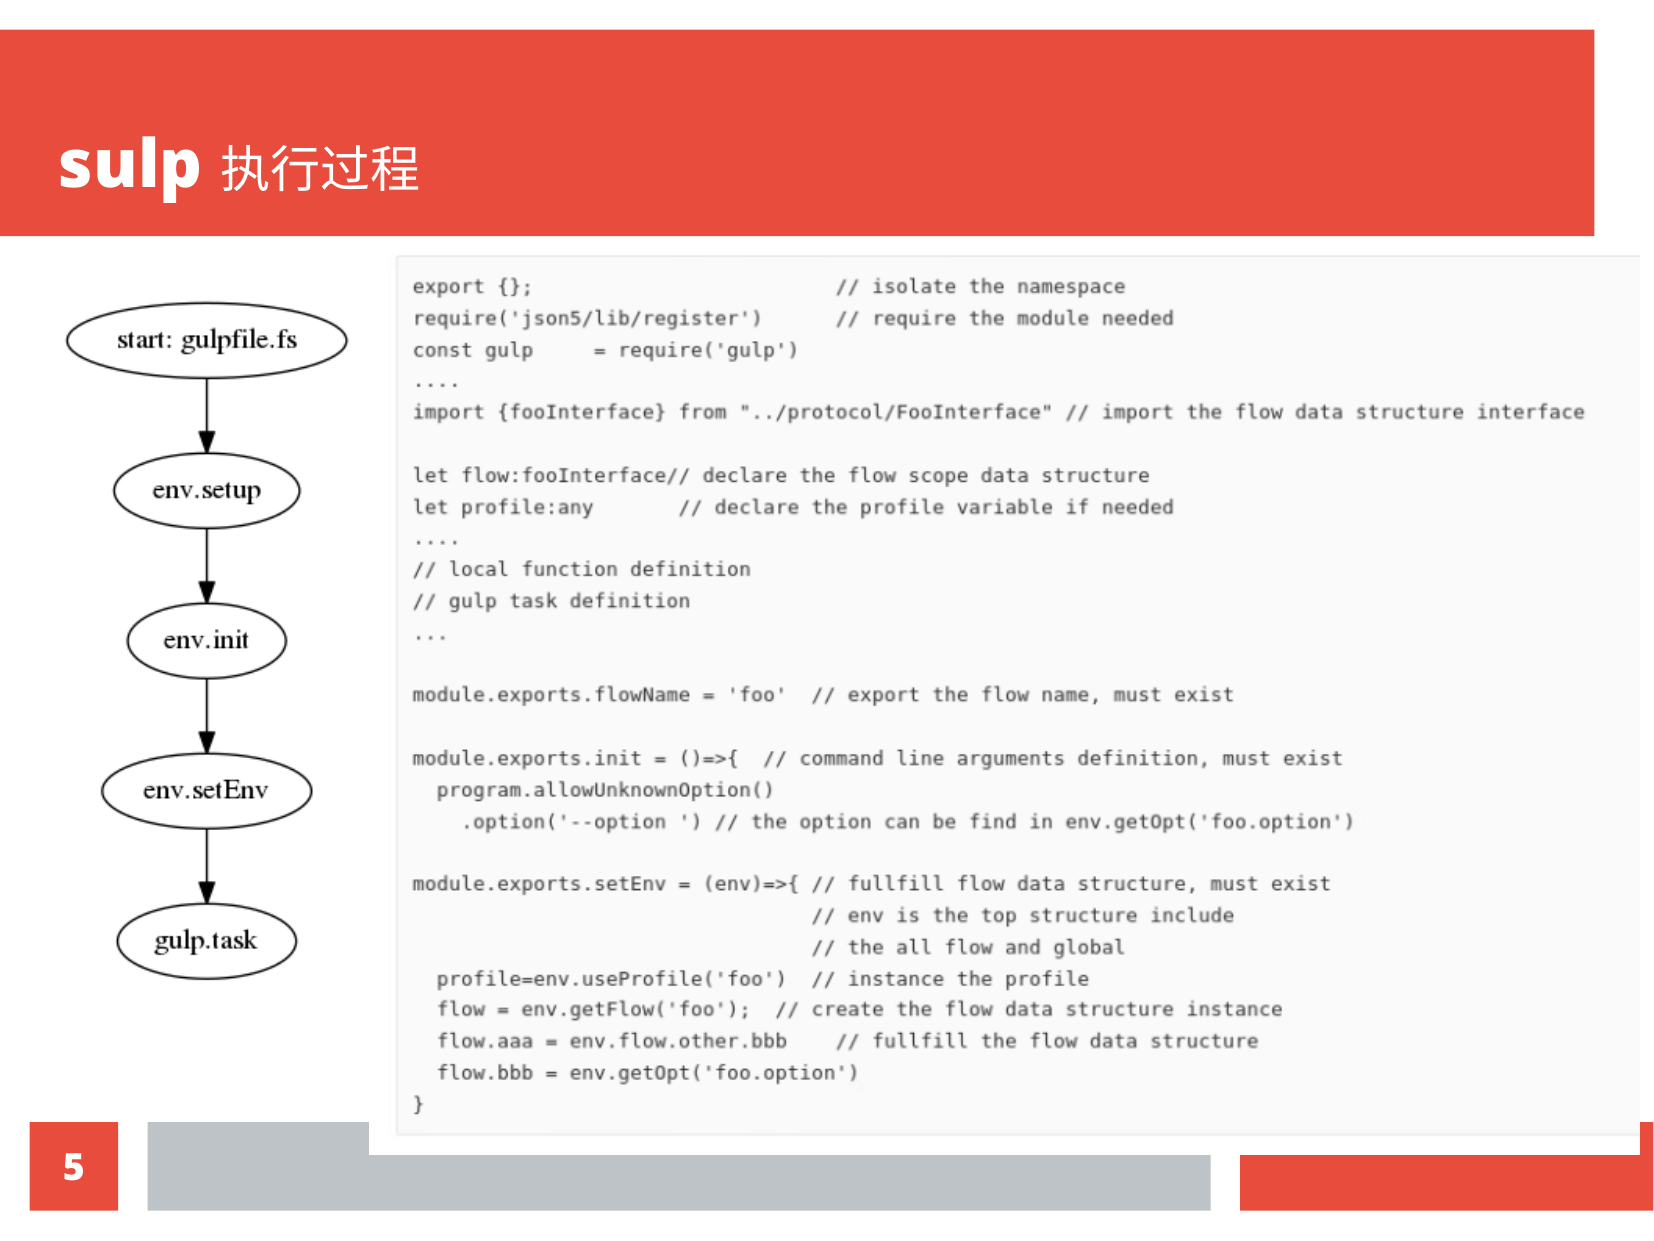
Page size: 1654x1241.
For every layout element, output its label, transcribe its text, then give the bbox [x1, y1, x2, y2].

title sulp执行过程 [59, 59, 1595, 207]
picture [369, 240, 1640, 1155]
picture [59, 295, 355, 988]
